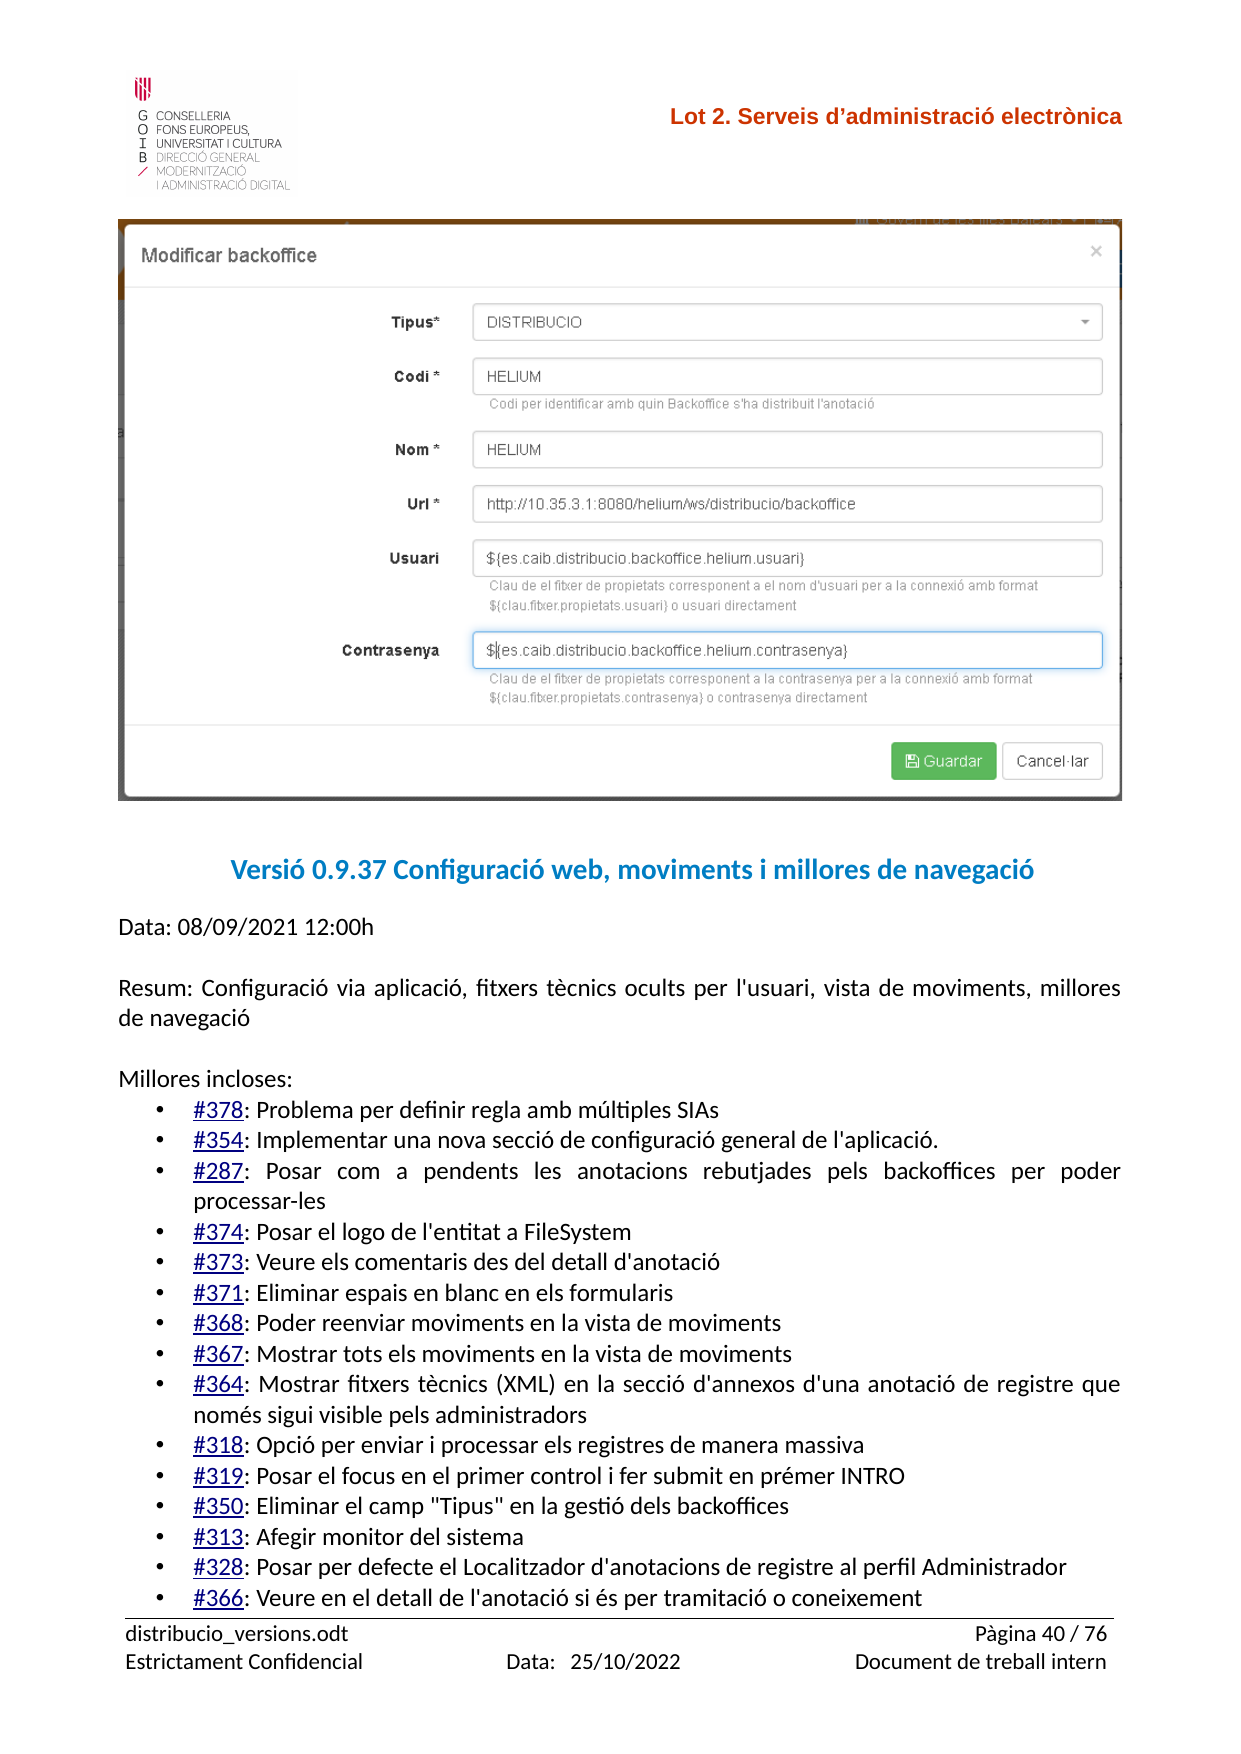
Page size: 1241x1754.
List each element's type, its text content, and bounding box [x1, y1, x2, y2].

list #350: Eliminar el camp "Tipus" en la gestió dels backoffices [156, 1491, 1122, 1521]
list #364: Mostrar fitxers tècnics (XML) en la secció d'annexos d'una anotació de registre que només sigui visible pels administradors [156, 1368, 1122, 1429]
list #378: Problema per definir regla amb múltiples SIAs [156, 1094, 1122, 1124]
list #354: Implementar una nova secció de configuració general de l'aplicació. [156, 1124, 1122, 1155]
list #287: Posar com a pendents les anotacions rebutjades pels backoffices per poder processar-les [156, 1155, 1122, 1216]
list #371: Eliminar espais en blanc en els formularis [156, 1277, 1122, 1307]
list #366: Veure en el detall de l'anotació si és per tramitació o coneixement [156, 1582, 1122, 1613]
text Data: 08/09/2021 12:00h [118, 911, 1122, 941]
list #374: Posar el logo de l'entitat a FileSystem [156, 1216, 1122, 1246]
list #328: Posar per defecte el Localitzador d'anotacions de registre al perfil Administrador [156, 1552, 1122, 1582]
subtitle Versió 0.9.37 Configuració web, moviments i millores de navegació [153, 851, 1122, 887]
list #319: Posar el focus en el primer control i fer submit en prémer INTRO [156, 1460, 1122, 1491]
picture [118, 219, 1123, 801]
list #318: Opció per enviar i processar els registres de manera massiva [156, 1429, 1122, 1460]
list #368: Poder reenviar moviments en la vista de moviments [156, 1307, 1122, 1338]
list #373: Veure els comentaris des del detall d'anotació [156, 1246, 1122, 1277]
text Resum: Configuració via aplicació, fitxers tècnics ocults per l'usuari, vista de moviments, millores de navegació [118, 972, 1122, 1033]
list #313: Afegir monitor del sistema [156, 1521, 1122, 1552]
picture [126, 70, 299, 197]
list #367: Mostrar tots els moviments en la vista de moviments [156, 1338, 1122, 1368]
text Millores incloses: [118, 1063, 1122, 1094]
